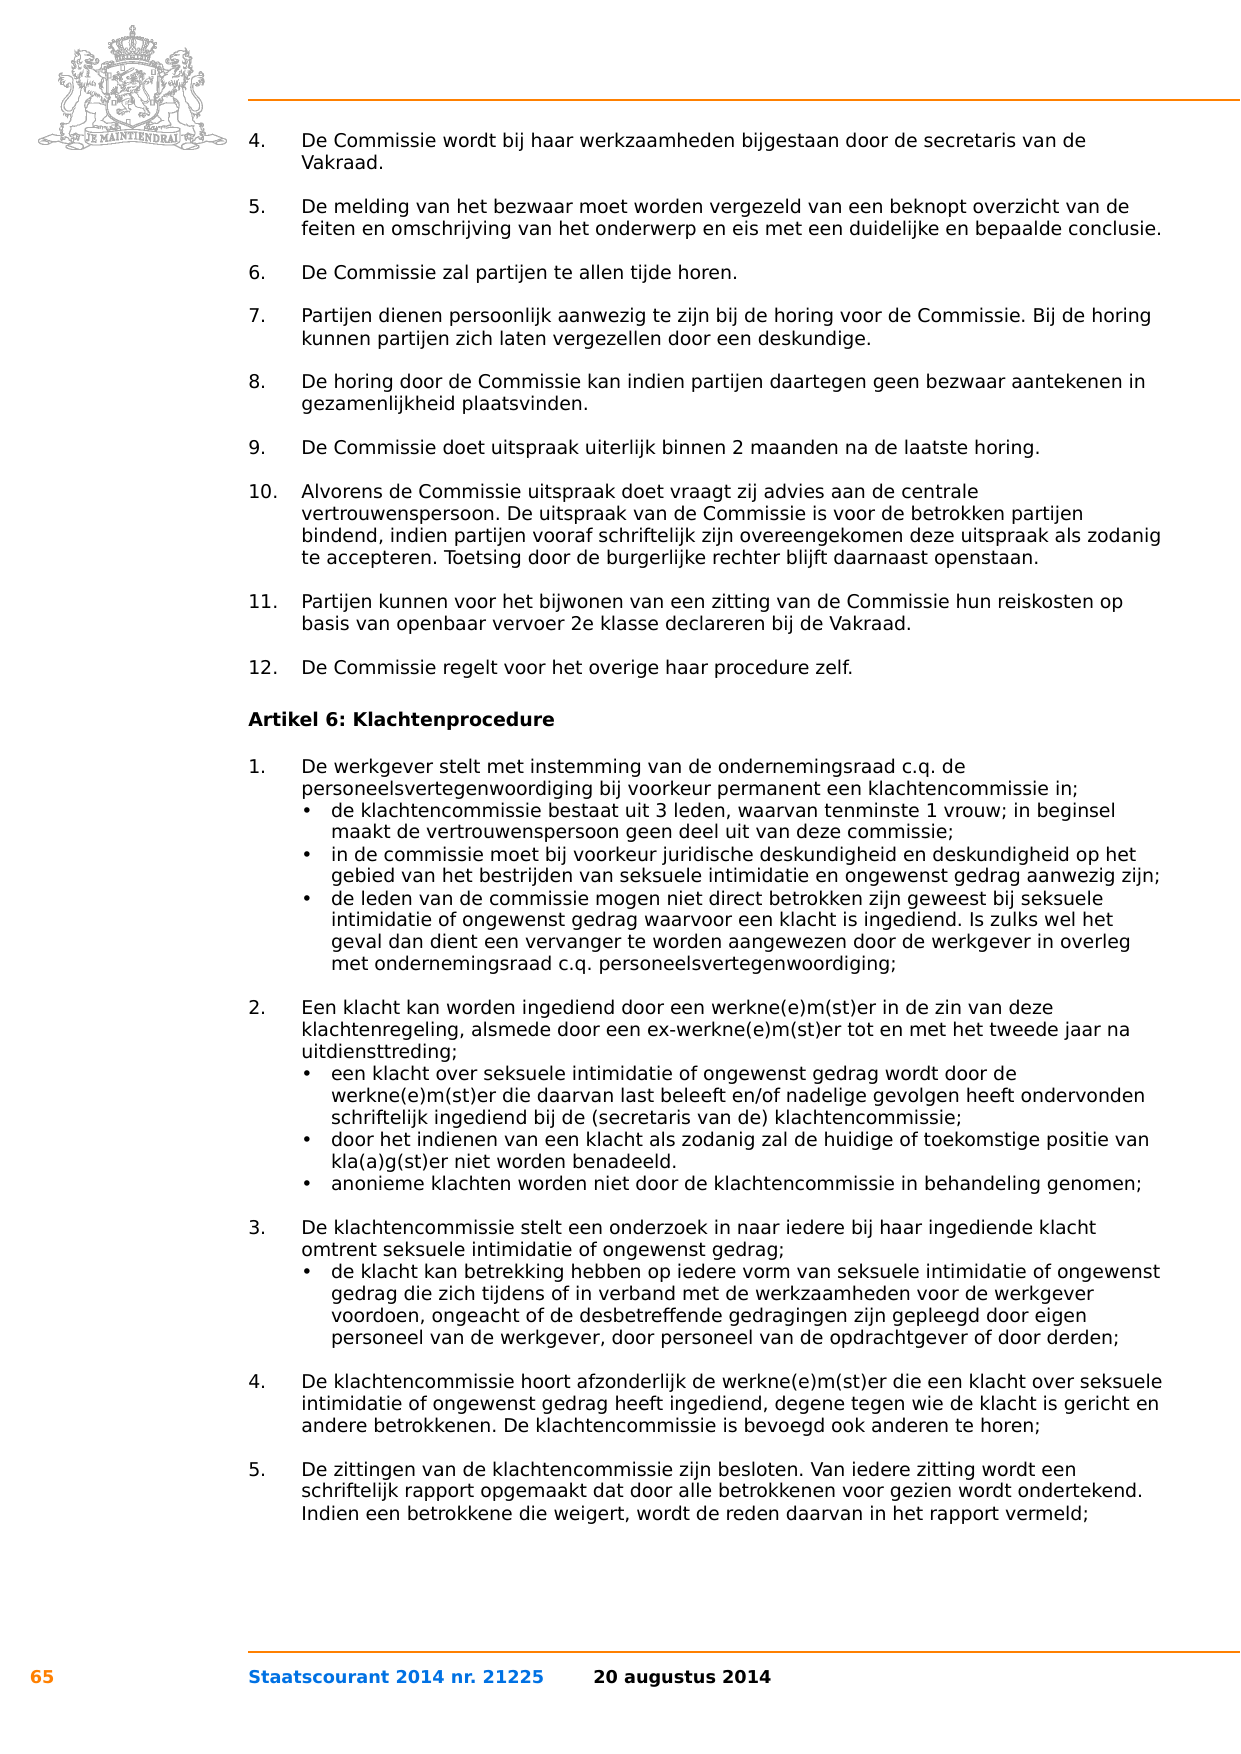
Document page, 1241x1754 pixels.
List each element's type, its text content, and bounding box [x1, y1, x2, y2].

text • de klachtencommissie bestaat uit 3 leden, waarvan tenminste 1 vrouw; in beginsel maakt de vertrouwenspersoon geen deel uit van deze commissie; [301, 799, 1163, 843]
text • de klacht kan betrekking hebben op iedere vorm van seksuele intimidatie of ongewenst gedrag die zich tijdens of in verband met de werkzaamheden voor de werkgever voordoen, ongeacht of de desbetreffende gedragingen zijn gepleegd door eigen personeel van de werkgever, door personeel van de opdrachtgever of door derden; [301, 1261, 1163, 1349]
subtitle Artikel 6: Klachtenprocedure [248, 708, 1163, 731]
text 8. De horing door de Commissie kan indien partijen daartegen geen bezwaar aantekenen in gezamenlijkheid plaatsvinden. [248, 371, 1163, 415]
text 1. De werkgever stelt met instemming van de ondernemingsraad c.q. de personeelsvertegenwoordiging bij voorkeur permanent een klachtencommissie in; [248, 756, 1163, 799]
text • door het indienen van een klacht als zodanig zal de huidige of toekomstige positie van kla(a)g(st)er niet worden benadeeld. [301, 1129, 1163, 1173]
text 3. De klachtencommissie stelt een onderzoek in naar iedere bij haar ingediende klacht omtrent seksuele intimidatie of ongewenst gedrag; [248, 1217, 1163, 1261]
text • in de commissie moet bij voorkeur juridische deskundigheid en deskundigheid op het gebied van het bestrijden van seksuele intimidatie en ongewenst gedrag aanwezig zijn; [301, 843, 1163, 887]
text 4. De klachtencommissie hoort afzonderlijk de werkne(e)m(st)er die een klacht over seksuele intimidatie of ongewenst gedrag heeft ingediend, degene tegen wie de klacht is gericht en andere betrokkenen. De klachtencommissie is bevoegd ook anderen te horen; [248, 1371, 1163, 1437]
text • een klacht over seksuele intimidatie of ongewenst gedrag wordt door de werkne(e)m(st)er die daarvan last beleeft en/of nadelige gevolgen heeft ondervonden schriftelijk ingediend bij de (secretaris van de) klachtencommissie; [301, 1063, 1163, 1129]
text 2. Een klacht kan worden ingediend door een werkne(e)m(st)er in de zin van deze klachtenregeling, alsmede door een ex-werkne(e)m(st)er tot en met het tweede jaar na uitdiensttreding; [248, 997, 1163, 1063]
text • anonieme klachten worden niet door de klachtencommissie in behandeling genomen; [301, 1173, 1163, 1195]
text 5. De zittingen van de klachtencommissie zijn besloten. Van iedere zitting wordt een schriftelijk rapport opgemaakt dat door alle betrokkenen voor gezien wordt ondertekend. Indien een betrokkene die weigert, wordt de reden daarvan in het rapport vermeld; [248, 1458, 1163, 1524]
picture [38, 25, 227, 150]
text 11. Partijen kunnen voor het bijwonen van een zitting van de Commissie hun reiskosten op basis van openbaar vervoer 2e klasse declareren bij de Vakraad. [248, 591, 1163, 635]
text • de leden van de commissie mogen niet direct betrokken zijn geweest bij seksuele intimidatie of ongewenst gedrag waarvoor een klacht is ingediend. Is zulks wel het geval dan dient een vervanger te worden aangewezen door de werkgever in overleg met ondernemingsraad c.q. personeelsvertegenwoordiging; [301, 887, 1163, 975]
text 6. De Commissie zal partijen te allen tijde horen. [248, 262, 1163, 283]
text 5. De melding van het bezwaar moet worden vergezeld van een beknopt overzicht van de feiten en omschrijving van het onderwerp en eis met een duidelijke en bepaalde conclusie. [248, 196, 1163, 240]
text 9. De Commissie doet uitspraak uiterlijk binnen 2 maanden na de laatste horing. [248, 437, 1163, 459]
text 12. De Commissie regelt voor het overige haar procedure zelf. [248, 657, 1163, 678]
text 4. De Commissie wordt bij haar werkzaamheden bijgestaan door de secretaris van de Vakraad. [248, 130, 1163, 174]
text 7. Partijen dienen persoonlijk aanwezig te zijn bij de horing voor de Commissie. Bij de horing kunnen partijen zich laten vergezellen door een deskundige. [248, 305, 1163, 349]
text 10. Alvorens de Commissie uitspraak doet vraagt zij advies aan de centrale vertrouwenspersoon. De uitspraak van de Commissie is voor de betrokken partijen bindend, indien partijen vooraf schriftelijk zijn overeengekomen deze uitspraak als zodanig te accepteren. Toetsing door de burgerlijke rechter blijft daarnaast openstaan. [248, 481, 1163, 569]
